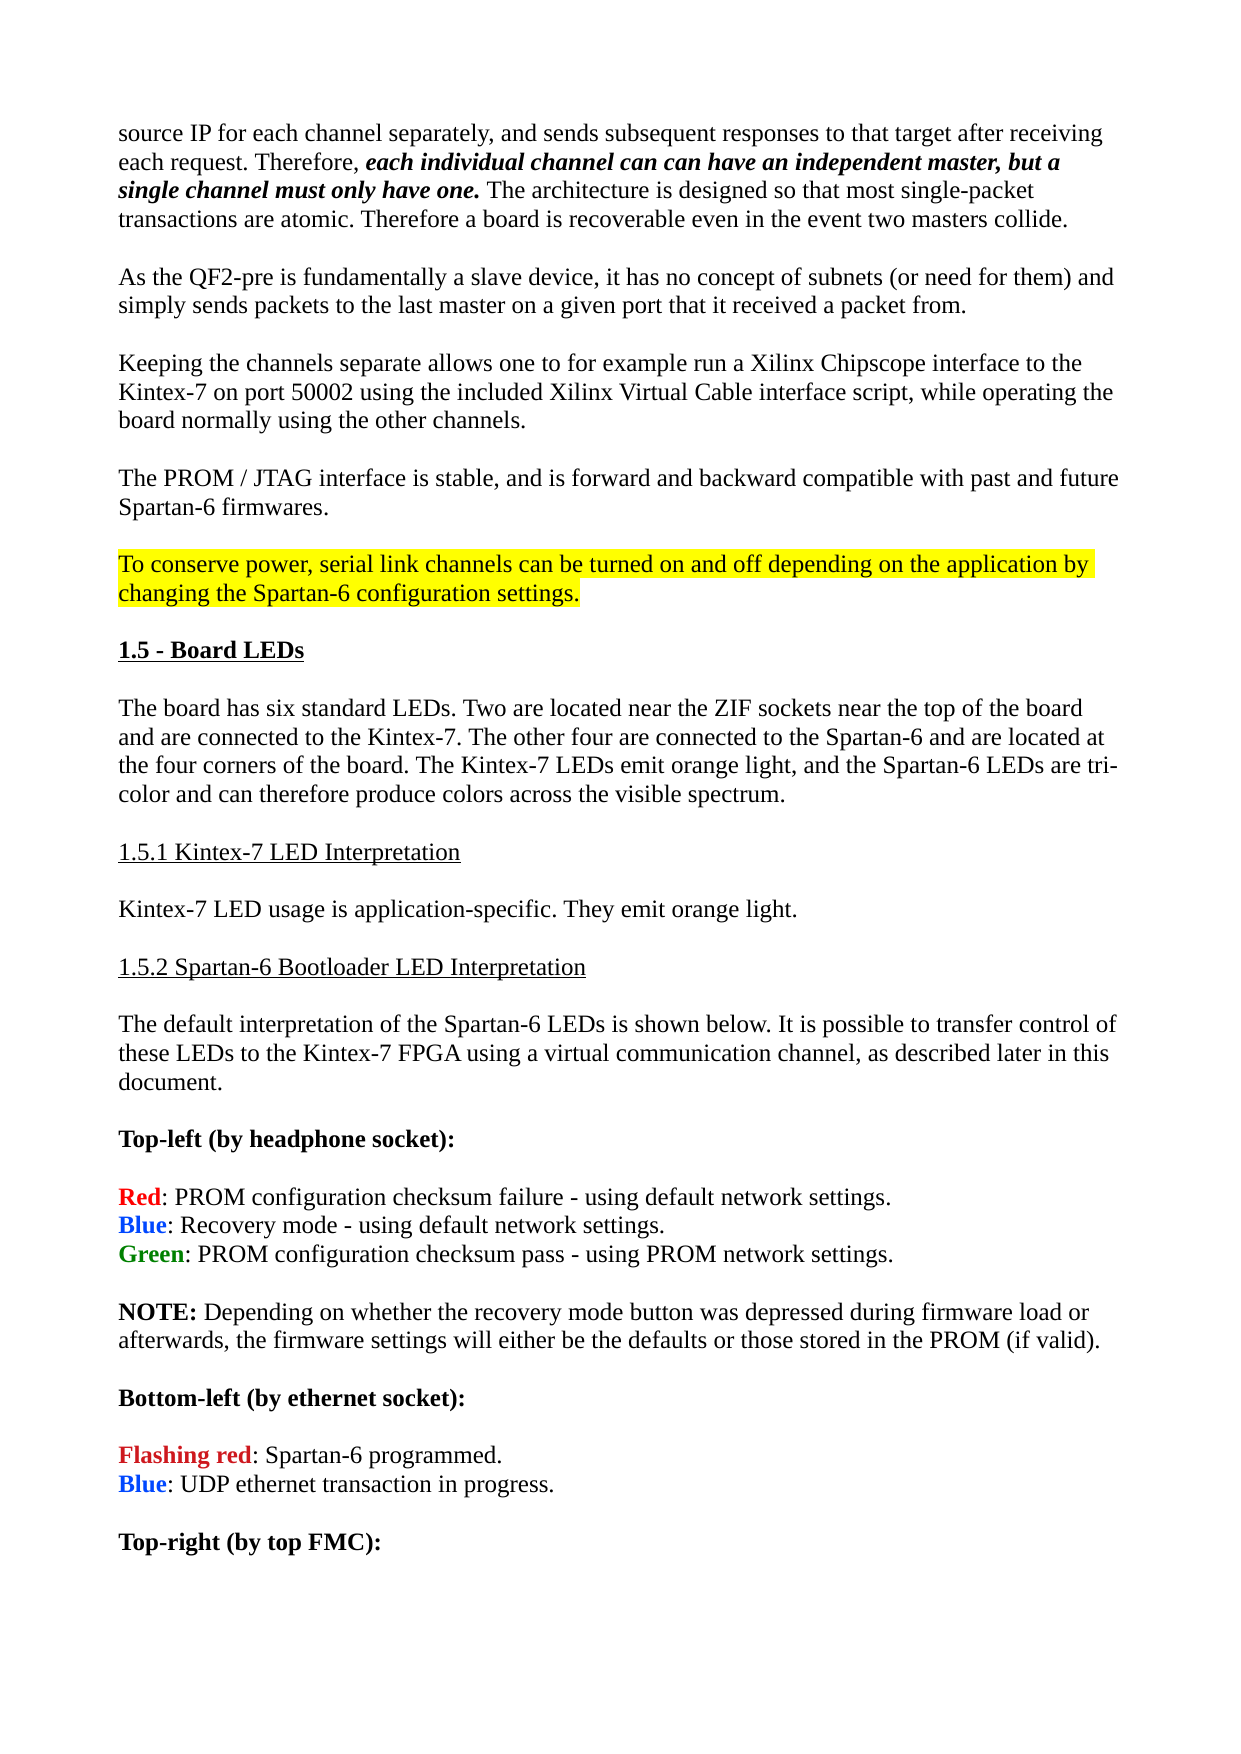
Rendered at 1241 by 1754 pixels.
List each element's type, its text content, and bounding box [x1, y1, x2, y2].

text The default interpretation of the Spartan-6 LEDs is shown below. It is possible to transfer control of these LEDs to the Kintex-7 FPGA using a virtual communication channel, as described later in this document. [118, 1009, 1122, 1096]
text 1.5.2 Spartan-6 Bootloader LED Interpretation [118, 952, 1122, 981]
text Blue: Recovery mode - using default network settings. [118, 1211, 1122, 1239]
text Top-left (by headphone socket): [118, 1124, 1122, 1153]
text The PROM / JTAG interface is stable, and is forward and backward compatible with past and future Spartan-6 firmwares. [118, 463, 1122, 521]
text Flashing red: Spartan-6 programmed. [118, 1441, 1122, 1469]
text As the QF2-pre is fundamentally a slave device, it has no concept of subnets (or need for them) and simply sends packets to the last master on a given port that it received a packet from. [118, 262, 1122, 319]
text source IP for each channel separately, and sends subsequent responses to that target after receiving each request. Therefore, each individual channel can can have an independent master, but a single channel must only have one. The architecture is designed so that most single-packet transactions are atomic. Therefore a board is recoverable even in the event two masters collide. [118, 118, 1122, 233]
text Kintex-7 LED usage is application-specific. They emit orange light. [118, 894, 1122, 923]
text The board has six standard LEDs. Two are located near the ZIF sockets near the top of the board and are connected to the Kintex-7. The other four are connected to the Spartan-6 and are located at the four corners of the board. The Kintex-7 LEDs emit orange light, and the Spartan-6 LEDs are tri-color and can therefore produce colors across the visible spectrum. [118, 693, 1122, 808]
text Bottom-left (by ethernet socket): [118, 1383, 1122, 1412]
text Keeping the channels separate allows one to for example run a Xilinx Chipscope interface to the Kintex-7 on port 50002 using the included Xilinx Virtual Cable interface script, while operating the board normally using the other channels. [118, 348, 1122, 434]
text NOTE: Depending on whether the recovery mode button was depressed during firmware load or afterwards, the firmware settings will either be the defaults or those stored in the PROM (if valid). [118, 1297, 1122, 1354]
text 1.5 - Board LEDs [118, 636, 1122, 664]
text 1.5.1 Kintex-7 LED Interpretation [118, 837, 1122, 866]
text Blue: UDP ethernet transaction in progress. [118, 1469, 1122, 1498]
text Top-right (by top FMC): [118, 1527, 1122, 1556]
text Green: PROM configuration checksum pass - using PROM network settings. [118, 1239, 1122, 1268]
text To conserve power, serial link channels can be turned on and off depending on the application by changing the Spartan-6 configuration settings. [118, 549, 1122, 607]
text Red: PROM configuration checksum failure - using default network settings. [118, 1182, 1122, 1211]
